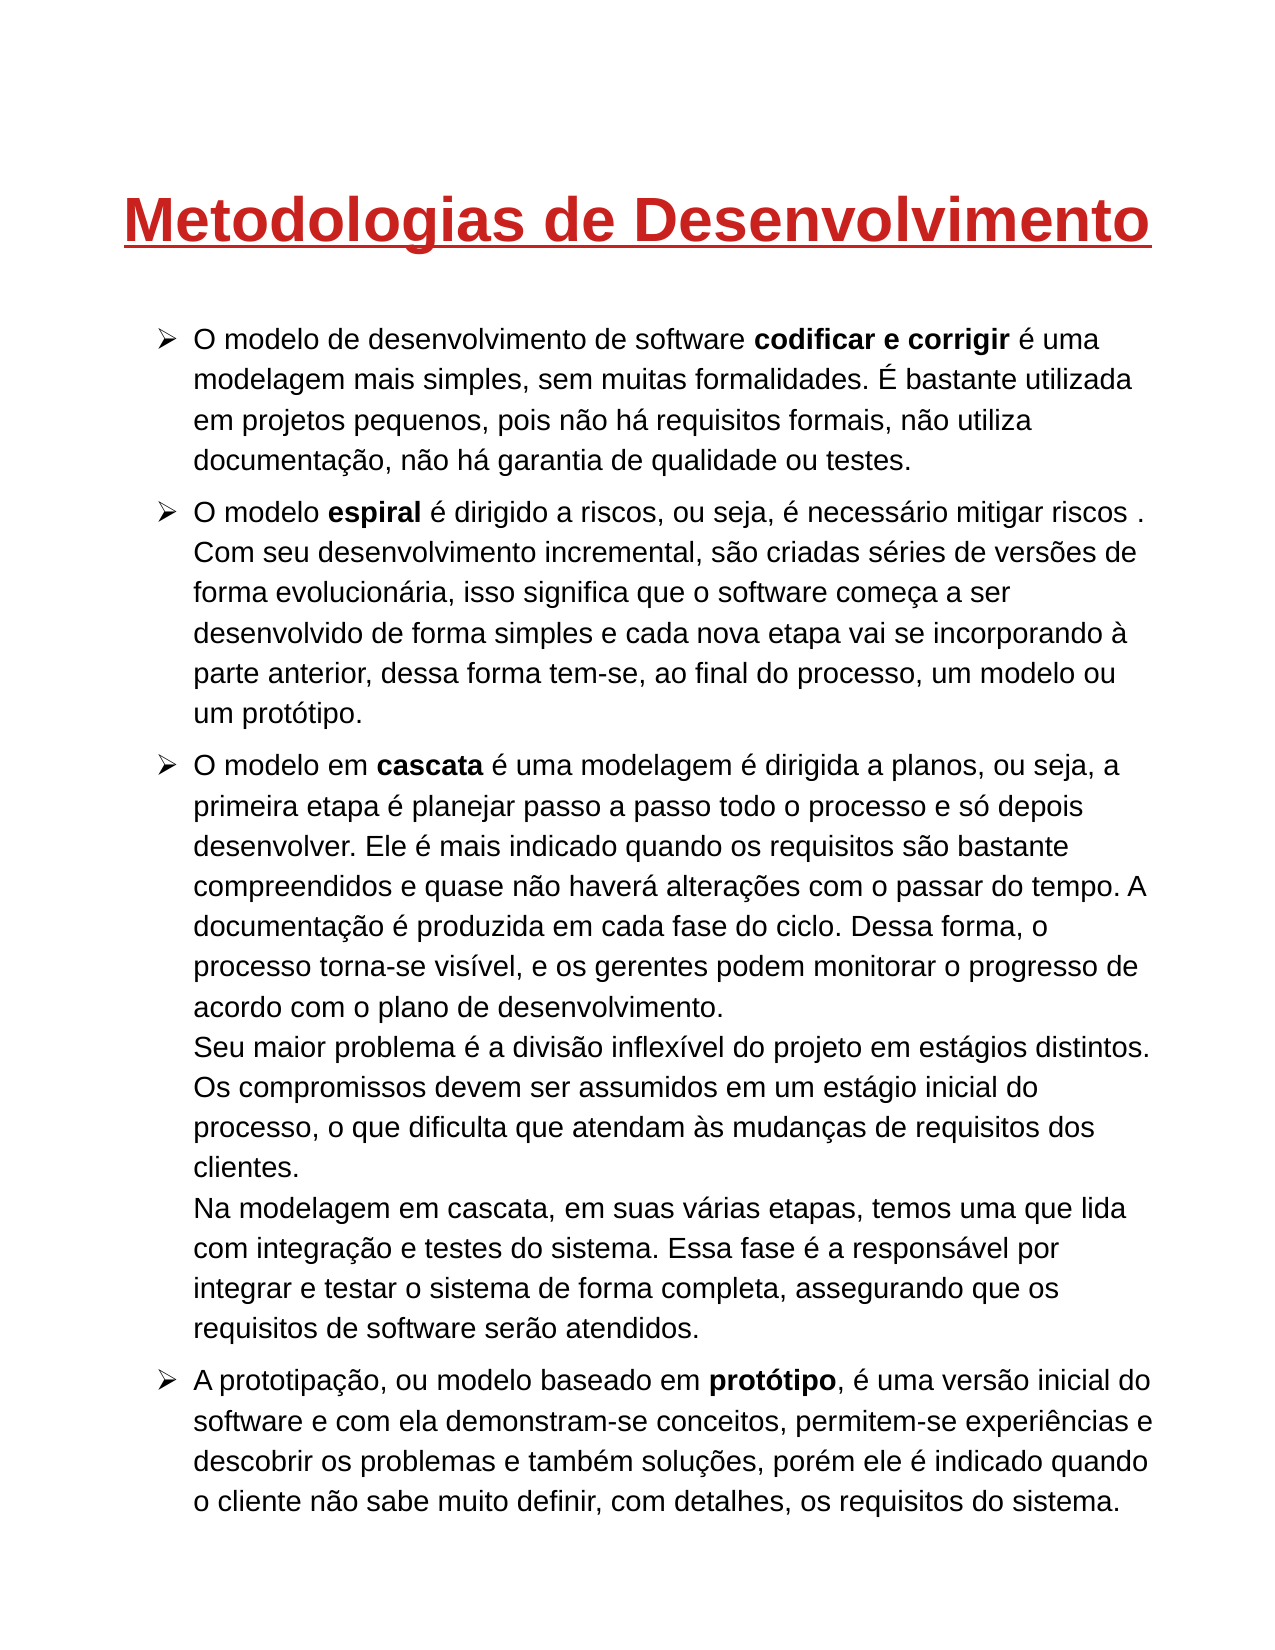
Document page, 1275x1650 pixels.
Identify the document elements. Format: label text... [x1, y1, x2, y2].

subtitle Metodologias de Desenvolvimento [118, 183, 1157, 254]
list O modelo de desenvolvimento de software codificar e corrigir é uma modelagem mais simples, sem muitas formalidades. É bastante utilizada em projetos pequenos, pois não há requisitos formais, não utiliza documentação, não há garantia de qualidade ou testes. [156, 322, 1157, 476]
list O modelo espiral é dirigido a riscos, ou seja, é necessário mitigar riscos . Com seu desenvolvimento incremental, são criadas séries de versões de forma evolucionária, isso significa que o software começa a ser desenvolvido de forma simples e cada nova etapa vai se incorporando à parte anterior, dessa forma tem-se, ao final do processo, um modelo ou um protótipo. [156, 495, 1157, 730]
list O modelo em cascata é uma modelagem é dirigida a planos, ou seja, a primeira etapa é planejar passo a passo todo o processo e só depois desenvolver. Ele é mais indicado quando os requisitos são bastante compreendidos e quase não haverá alterações com o passar do tempo. A documentação é produzida em cada fase do ciclo. Dessa forma, o processo torna-se visível, e os gerentes podem monitorar o progresso de acordo com o plano de desenvolvimento. Seu maior problema é a divisão inflexível do projeto em estágios distintos. Os compromissos devem ser assumidos em um estágio inicial do processo, o que dificulta que atendam às mudanças de requisitos dos clientes. Na modelagem em cascata, em suas várias etapas, temos uma que lida com integração e testes do sistema. Essa fase é a responsável por integrar e testar o sistema de forma completa, assegurando que os requisitos de software serão atendidos. [156, 748, 1157, 1345]
list A prototipação, ou modelo baseado em protótipo, é uma versão inicial do software e com ela demonstram-se conceitos, permitem-se experiências e descobrir os problemas e também soluções, porém ele é indicado quando o cliente não sabe muito definir, com detalhes, os requisitos do sistema. [156, 1363, 1157, 1518]
